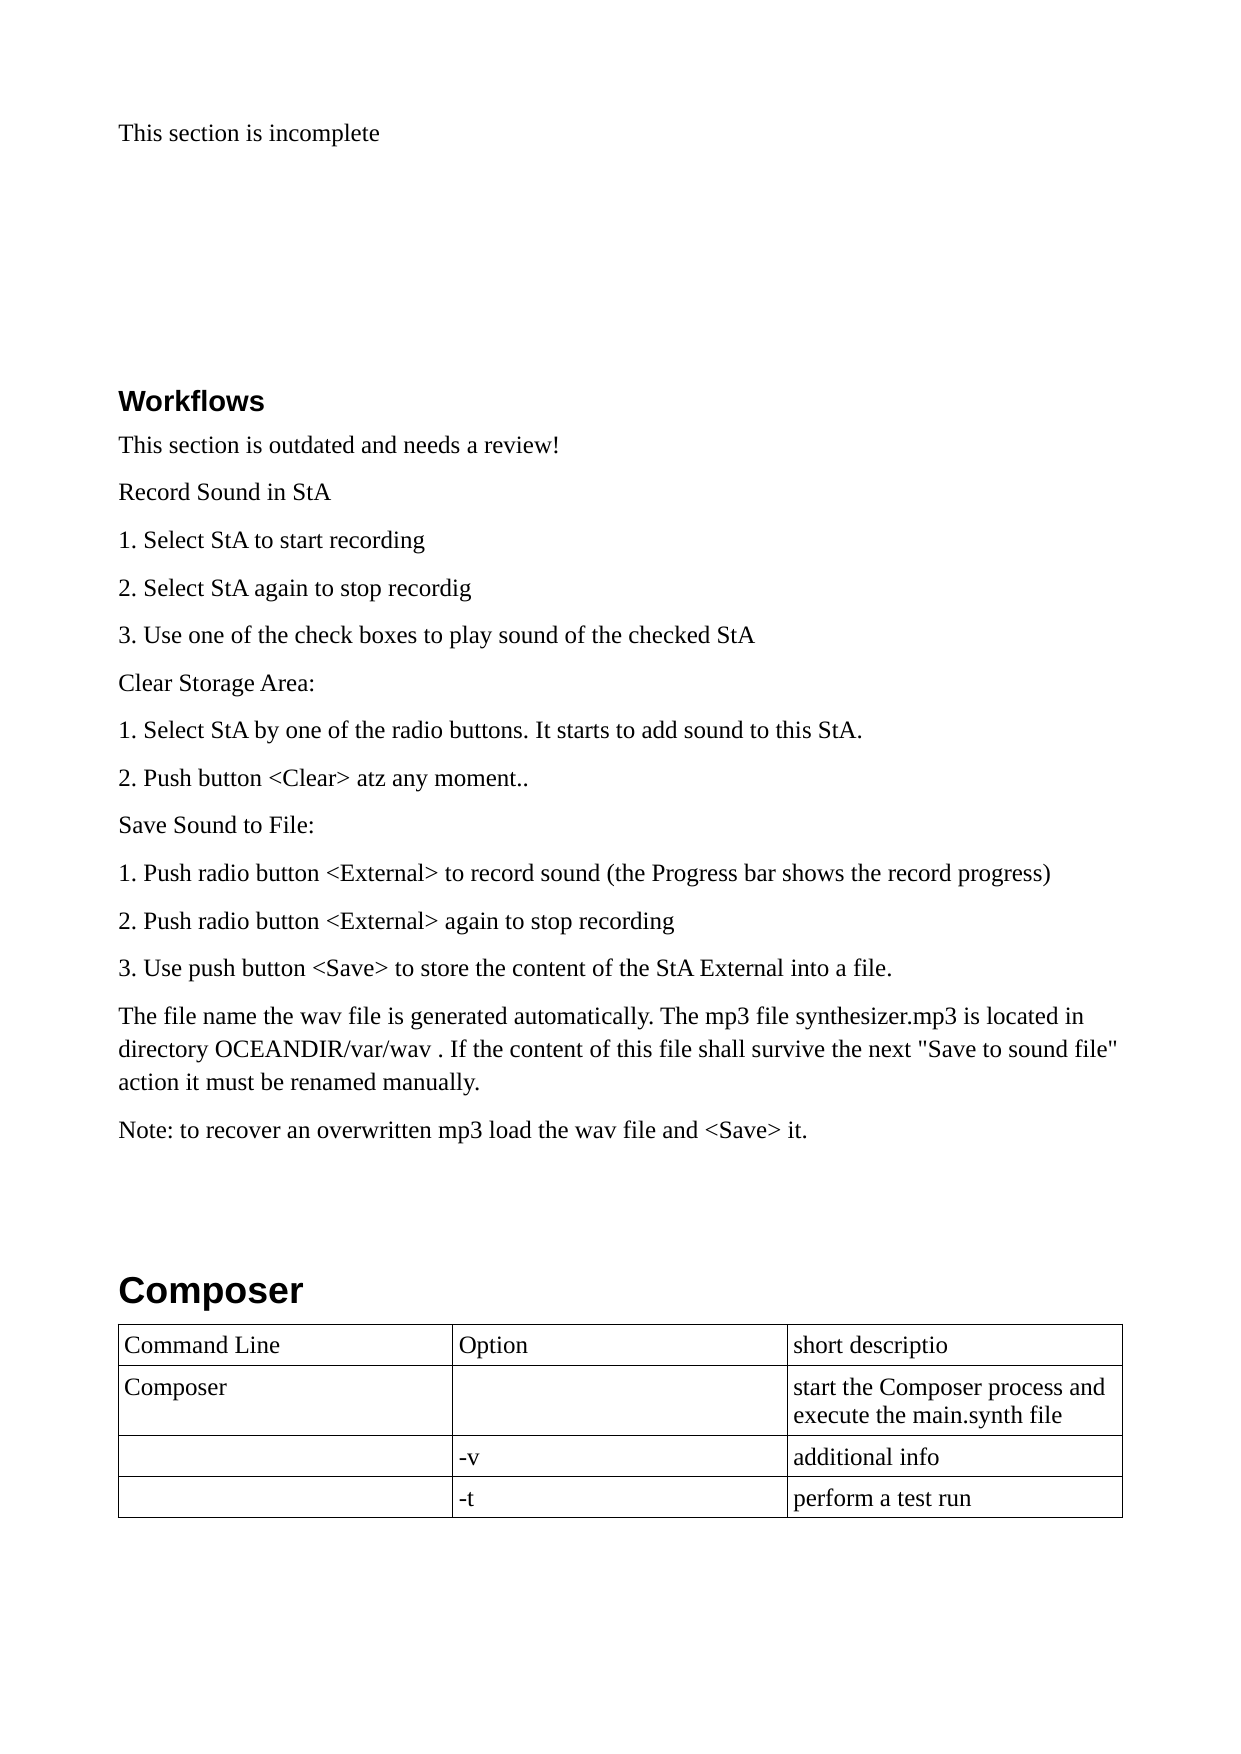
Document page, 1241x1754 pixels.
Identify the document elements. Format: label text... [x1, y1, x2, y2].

text This section is incomplete [118, 118, 1122, 147]
table_cell start the Composer process and execute the main.synth file [788, 1366, 1122, 1435]
table_cell perform a test run [788, 1477, 1122, 1517]
text 1. Push radio button <External> to record sound (the Progress bar shows the record progress) [118, 858, 1122, 887]
table_cell [119, 1477, 452, 1517]
table_cell additional info [788, 1436, 1122, 1476]
table_header short descriptio [788, 1325, 1122, 1365]
text 1. Select StA to start recording [118, 525, 1122, 554]
text Record Sound in StA [118, 477, 1122, 506]
text 2. Select StA again to stop recordig [118, 573, 1122, 601]
table_cell [119, 1436, 452, 1476]
text This section is outdated and needs a review! [118, 430, 1122, 458]
text Save Sound to File: [118, 811, 1122, 839]
text The file name the wav file is generated automatically. The mp3 file synthesizer.mp3 is located in directory OCEANDIR/var/wav . If the content of this file shall survive the next "Save to sound file" action it must be renamed manually. [118, 1001, 1122, 1096]
text Note: to recover an overwritten mp3 load the wav file and <Save> it. [118, 1115, 1122, 1143]
text 1. Select StA by one of the radio buttons. It starts to add sound to this StA. [118, 715, 1122, 744]
text 2. Push button <Clear> atz any moment.. [118, 763, 1122, 792]
text 2. Push radio button <External> again to stop recording [118, 906, 1122, 934]
table_header Option [453, 1325, 787, 1365]
subtitle Workflows [118, 384, 1122, 417]
subtitle Composer [118, 1268, 1122, 1311]
table_cell [453, 1366, 787, 1435]
table_cell Composer [119, 1366, 452, 1435]
table_cell -v [453, 1436, 787, 1476]
text 3. Use push button <Save> to store the content of the StA External into a file. [118, 953, 1122, 982]
text 3. Use one of the check boxes to play sound of the checked StA [118, 620, 1122, 649]
table_cell -t [453, 1477, 787, 1517]
table_header Command Line [119, 1325, 452, 1365]
text Clear Storage Area: [118, 668, 1122, 697]
